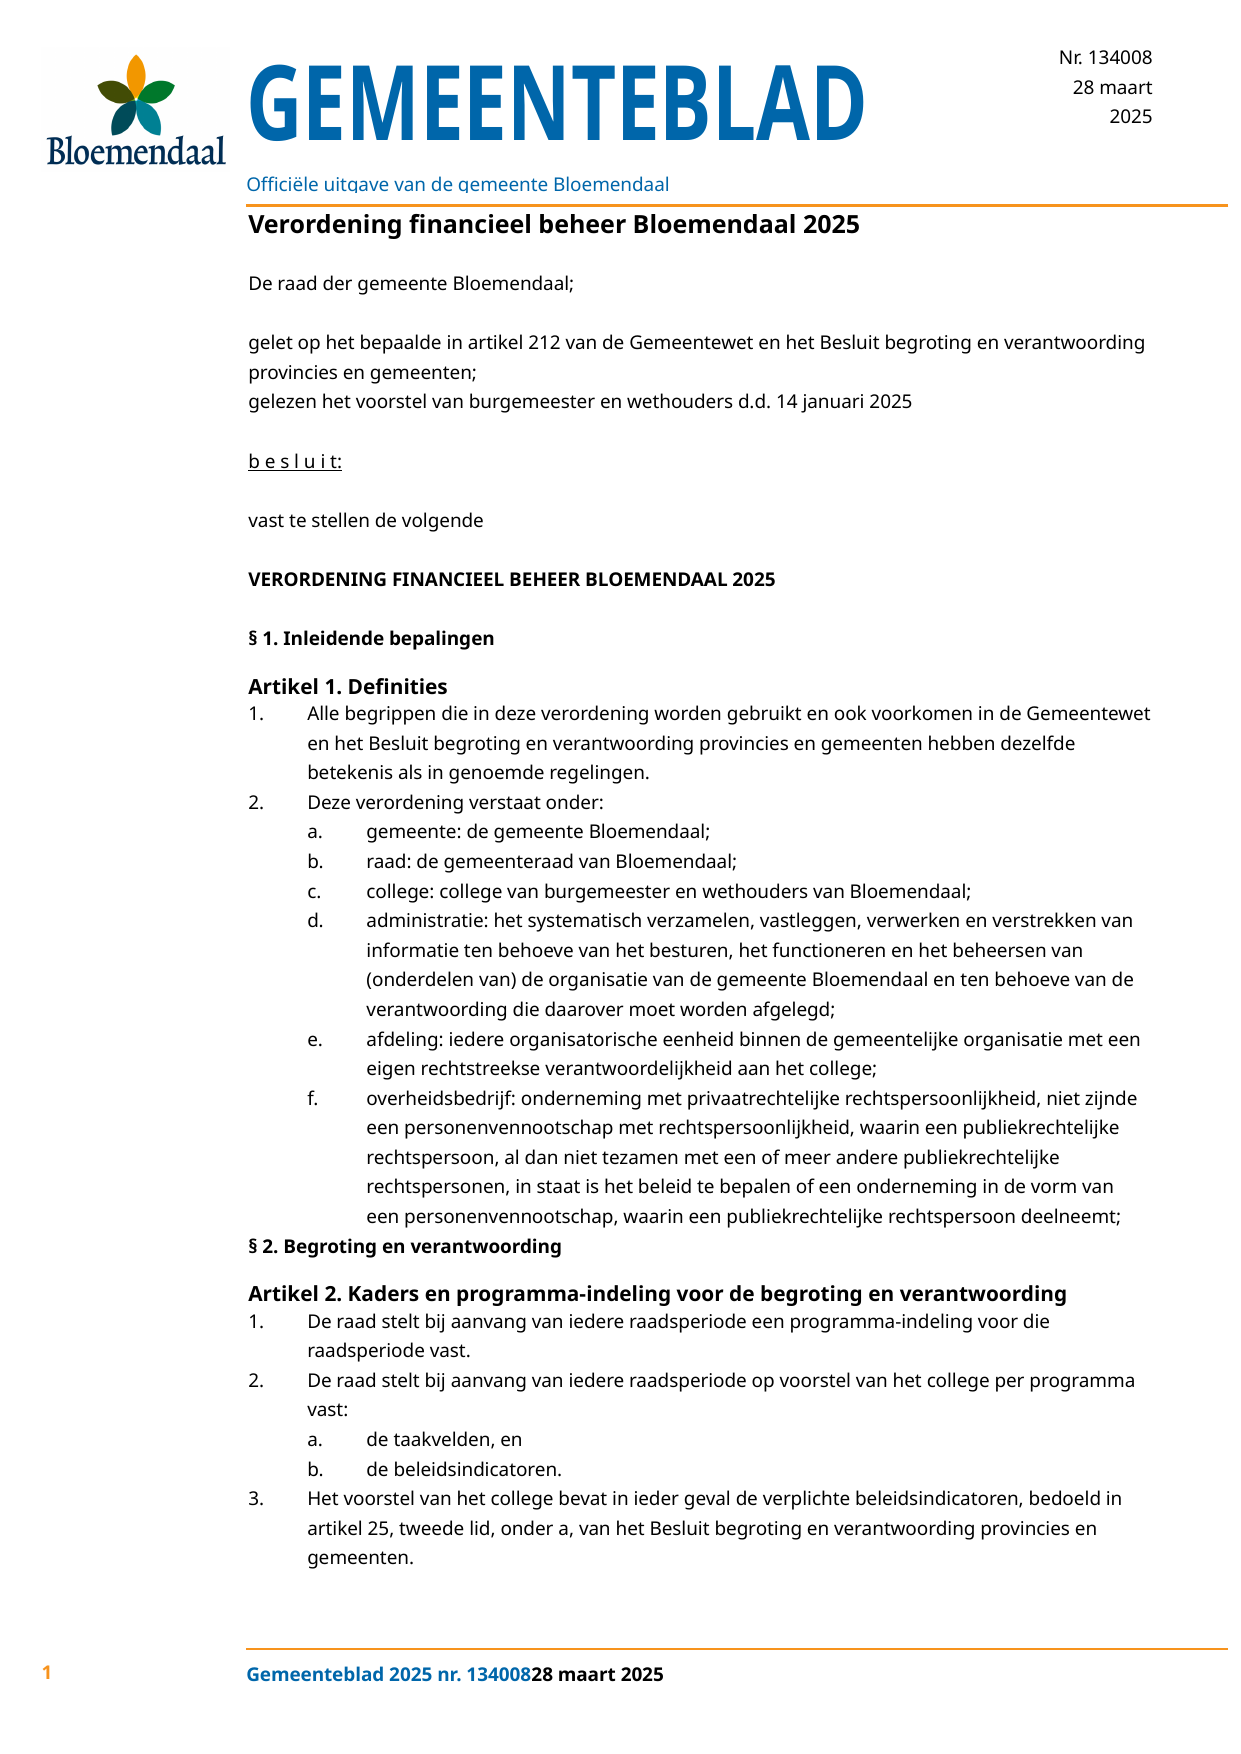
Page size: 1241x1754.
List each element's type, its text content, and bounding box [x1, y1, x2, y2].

list Deze verordening verstaat onder: [248, 789, 1152, 815]
text § 1. Inleidende bepalingen [248, 625, 1152, 651]
text gelezen het voorstel van burgemeester en wethouders d.d. 14 januari 2025 [248, 389, 1152, 414]
list raad: de gemeenteraad van Bloemendaal; [307, 848, 1152, 874]
text Artikel 2. Kaders en programma-indeling voor de begroting en verantwoording [248, 1279, 1152, 1308]
text vast te stellen de volgende [248, 507, 1152, 533]
list gemeente: de gemeente Bloemendaal; [307, 819, 1152, 844]
list overheidsbedrijf: onderneming met privaatrechtelijke rechtspersoonlijkheid, niet zijnde een personenvennootschap met rechtspersoonlijkheid, waarin een publiekrechtelijke rechtspersoon, al dan niet tezamen met een of meer andere publiekrechtelijke rechtspersonen, in staat is het beleid te bepalen of een onderneming in de vorm van een personenvennootschap, waarin een publiekrechtelijke rechtspersoon deelneemt; [307, 1085, 1152, 1229]
text b e s l u i t: [248, 448, 1152, 473]
text § 2. Begroting en verantwoording [248, 1233, 1152, 1258]
text Artikel 1. Definities [248, 672, 1152, 700]
list Alle begrippen die in deze verordening worden gebruikt en ook voorkomen in de Gemeentewet en het Besluit begroting en verantwoording provincies en gemeenten hebben dezelfde betekenis als in genoemde regelingen. [248, 700, 1152, 785]
text De raad der gemeente Bloemendaal; [248, 270, 1152, 296]
text gelet op het bepaalde in artikel 212 van de Gemeentewet en het Besluit begroting en verantwoording provincies en gemeenten; [248, 329, 1152, 385]
picture [41, 47, 231, 172]
list de beleidsindicatoren. [307, 1456, 1152, 1481]
list college: college van burgemeester en wethouders van Bloemendaal; [307, 878, 1152, 903]
text Verordening financieel beheer Bloemendaal 2025 [248, 207, 1152, 241]
list afdeling: iedere organisatorische eenheid binnen de gemeentelijke organisatie met een eigen rechtstreekse verantwoordelijkheid aan het college; [307, 1026, 1152, 1081]
text VERORDENING FINANCIEEL BEHEER BLOEMENDAAL 2025 [248, 566, 1152, 592]
list De raad stelt bij aanvang van iedere raadsperiode een programma-indeling voor die raadsperiode vast. [248, 1308, 1152, 1363]
list De raad stelt bij aanvang van iedere raadsperiode op voorstel van het college per programma vast: [248, 1367, 1152, 1422]
list administratie: het systematisch verzamelen, vastleggen, verwerken en verstrekken van informatie ten behoeve van het besturen, het functioneren en het beheersen van (onderdelen van) de organisatie van de gemeente Bloemendaal en ten behoeve van de verantwoording die daarover moet worden afgelegd; [307, 907, 1152, 1022]
list de taakvelden, en [307, 1426, 1152, 1452]
list Het voorstel van het college bevat in ieder geval de verplichte beleidsindicatoren, bedoeld in artikel 25, tweede lid, onder a, van het Besluit begroting en verantwoording provincies en gemeenten. [248, 1485, 1152, 1570]
